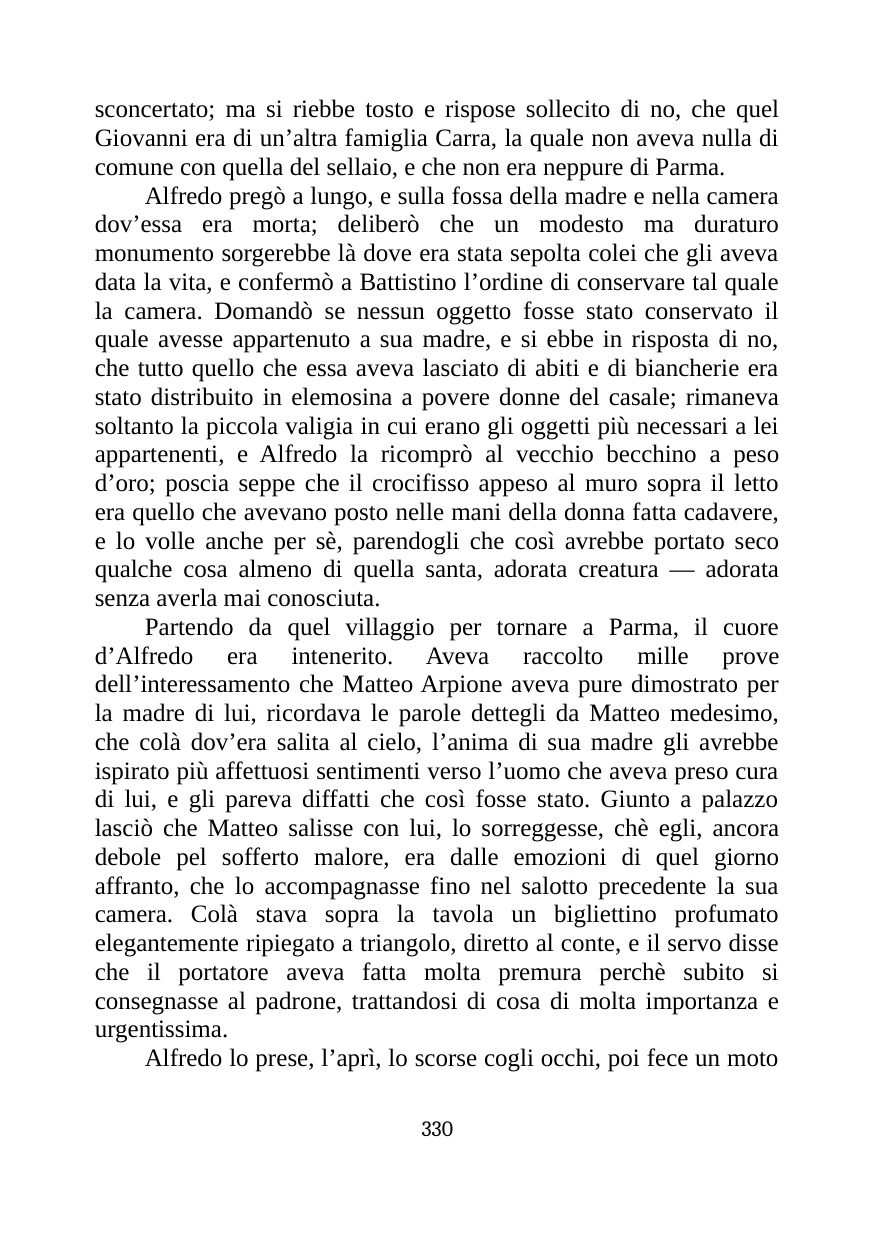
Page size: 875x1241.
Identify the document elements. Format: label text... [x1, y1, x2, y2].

text Alfredo pregò a lungo, e sulla fossa della madre e nella camera dov’essa era morta; deliberò che un modesto ma duraturo monumento sorgerebbe là dove era stata sepolta colei che gli aveva data la vita, e confermò a Battistino l’ordine di conservare tal quale la camera. Domandò se nessun oggetto fosse stato conservato il quale avesse appartenuto a sua madre, e si ebbe in risposta di no, che tutto quello che essa aveva lasciato di abiti e di biancherie era stato distribuito in elemosina a povere donne del casale; rimaneva soltanto la piccola valigia in cui erano gli oggetti più necessari a lei appartenenti, e Alfredo la ricomprò al vecchio becchino a peso d’oro; poscia seppe che il crocifisso appeso al muro sopra il letto era quello che avevano posto nelle mani della donna fatta cadavere, e lo volle anche per sè, parendogli che così avrebbe portato seco qualche cosa almeno di quella santa, adorata creatura — adorata senza averla mai conosciuta. [94, 181, 779, 612]
text Partendo da quel villaggio per tornare a Parma, il cuore d’Alfredo era intenerito. Aveva raccolto mille prove dell’interessamento che Matteo Arpione aveva pure dimostrato per la madre di lui, ricordava le parole dettegli da Matteo medesimo, che colà dov’era salita al cielo, l’anima di sua madre gli avrebbe ispirato più affettuosi sentimenti verso l’uomo che aveva preso cura di lui, e gli pareva diffatti che così fosse stato. Giunto a palazzo lasciò che Matteo salisse con lui, lo sorreggesse, chè egli, ancora debole pel sofferto malore, era dalle emozioni di quel giorno affranto, che lo accompagnasse fino nel salotto precedente la sua camera. Colà stava sopra la tavola un bigliettino profumato elegantemente ripiegato a triangolo, diretto al conte, e il servo disse che il portatore aveva fatta molta premura perchè subito si consegnasse al padrone, trattandosi di cosa di molta importanza e urgentissima. [94, 612, 779, 1043]
text sconcertato; ma si riebbe tosto e rispose sollecito di no, che quel Giovanni era di un’altra famiglia Carra, la quale non aveva nulla di comune con quella del sellaio, e che non era neppure di Parma. [94, 94, 779, 181]
text Alfredo lo prese, l’aprì, lo scorse cogli occhi, poi fece un moto [94, 1043, 779, 1072]
